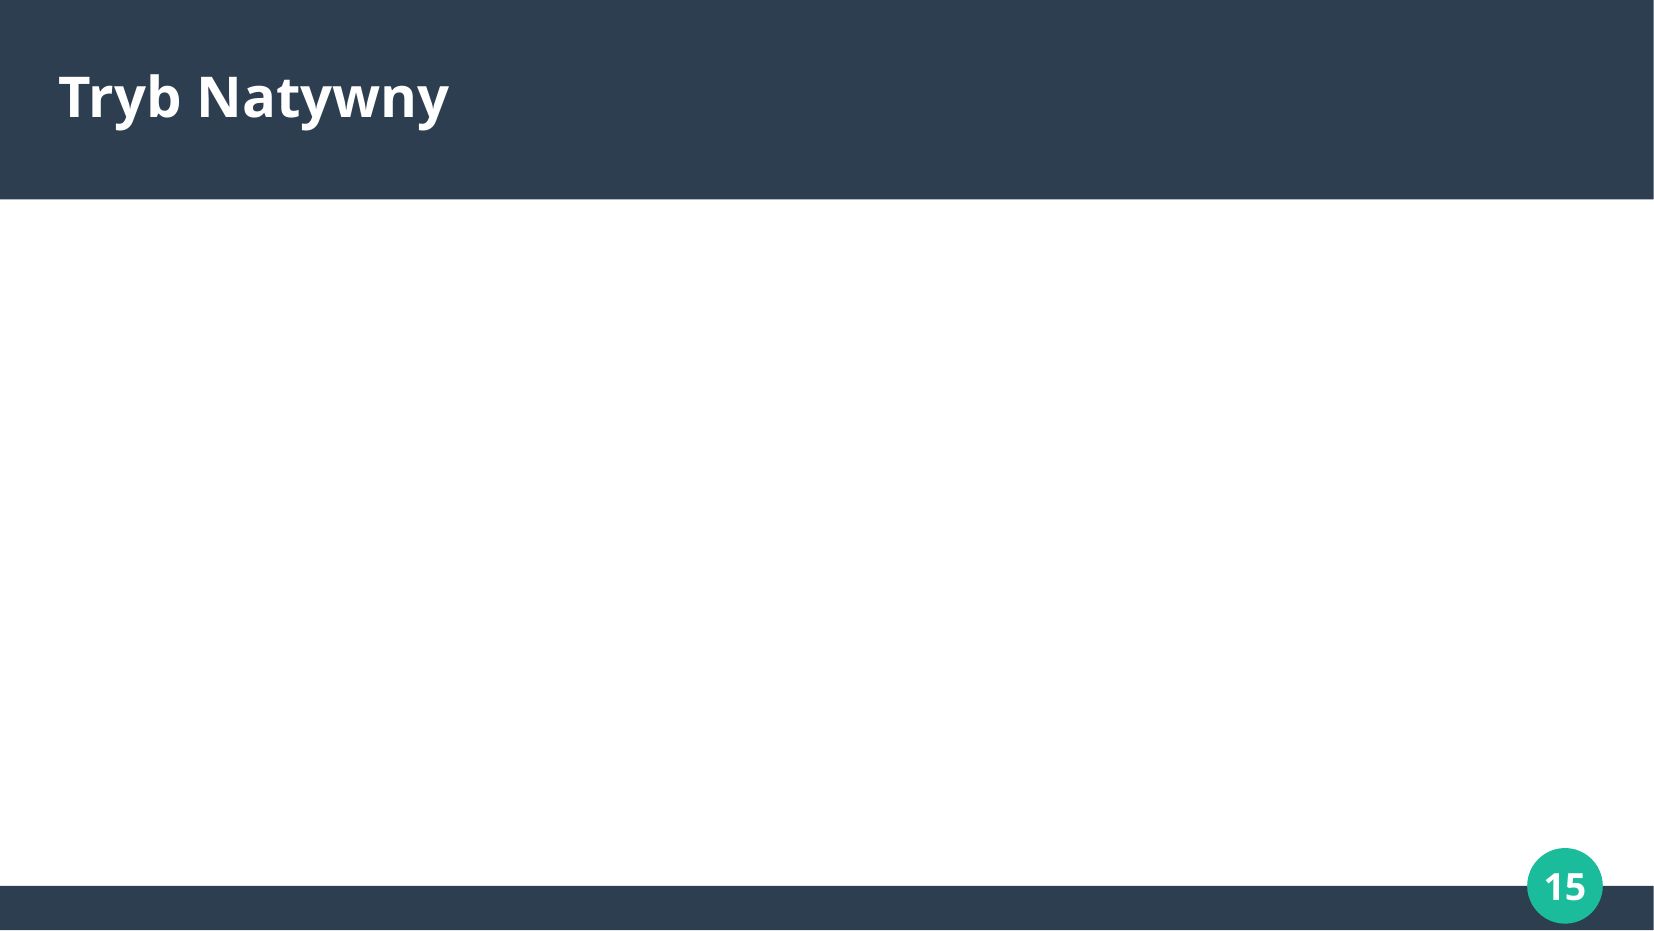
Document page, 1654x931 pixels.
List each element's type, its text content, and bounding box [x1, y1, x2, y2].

title Tryb Natywny [59, 37, 1595, 156]
